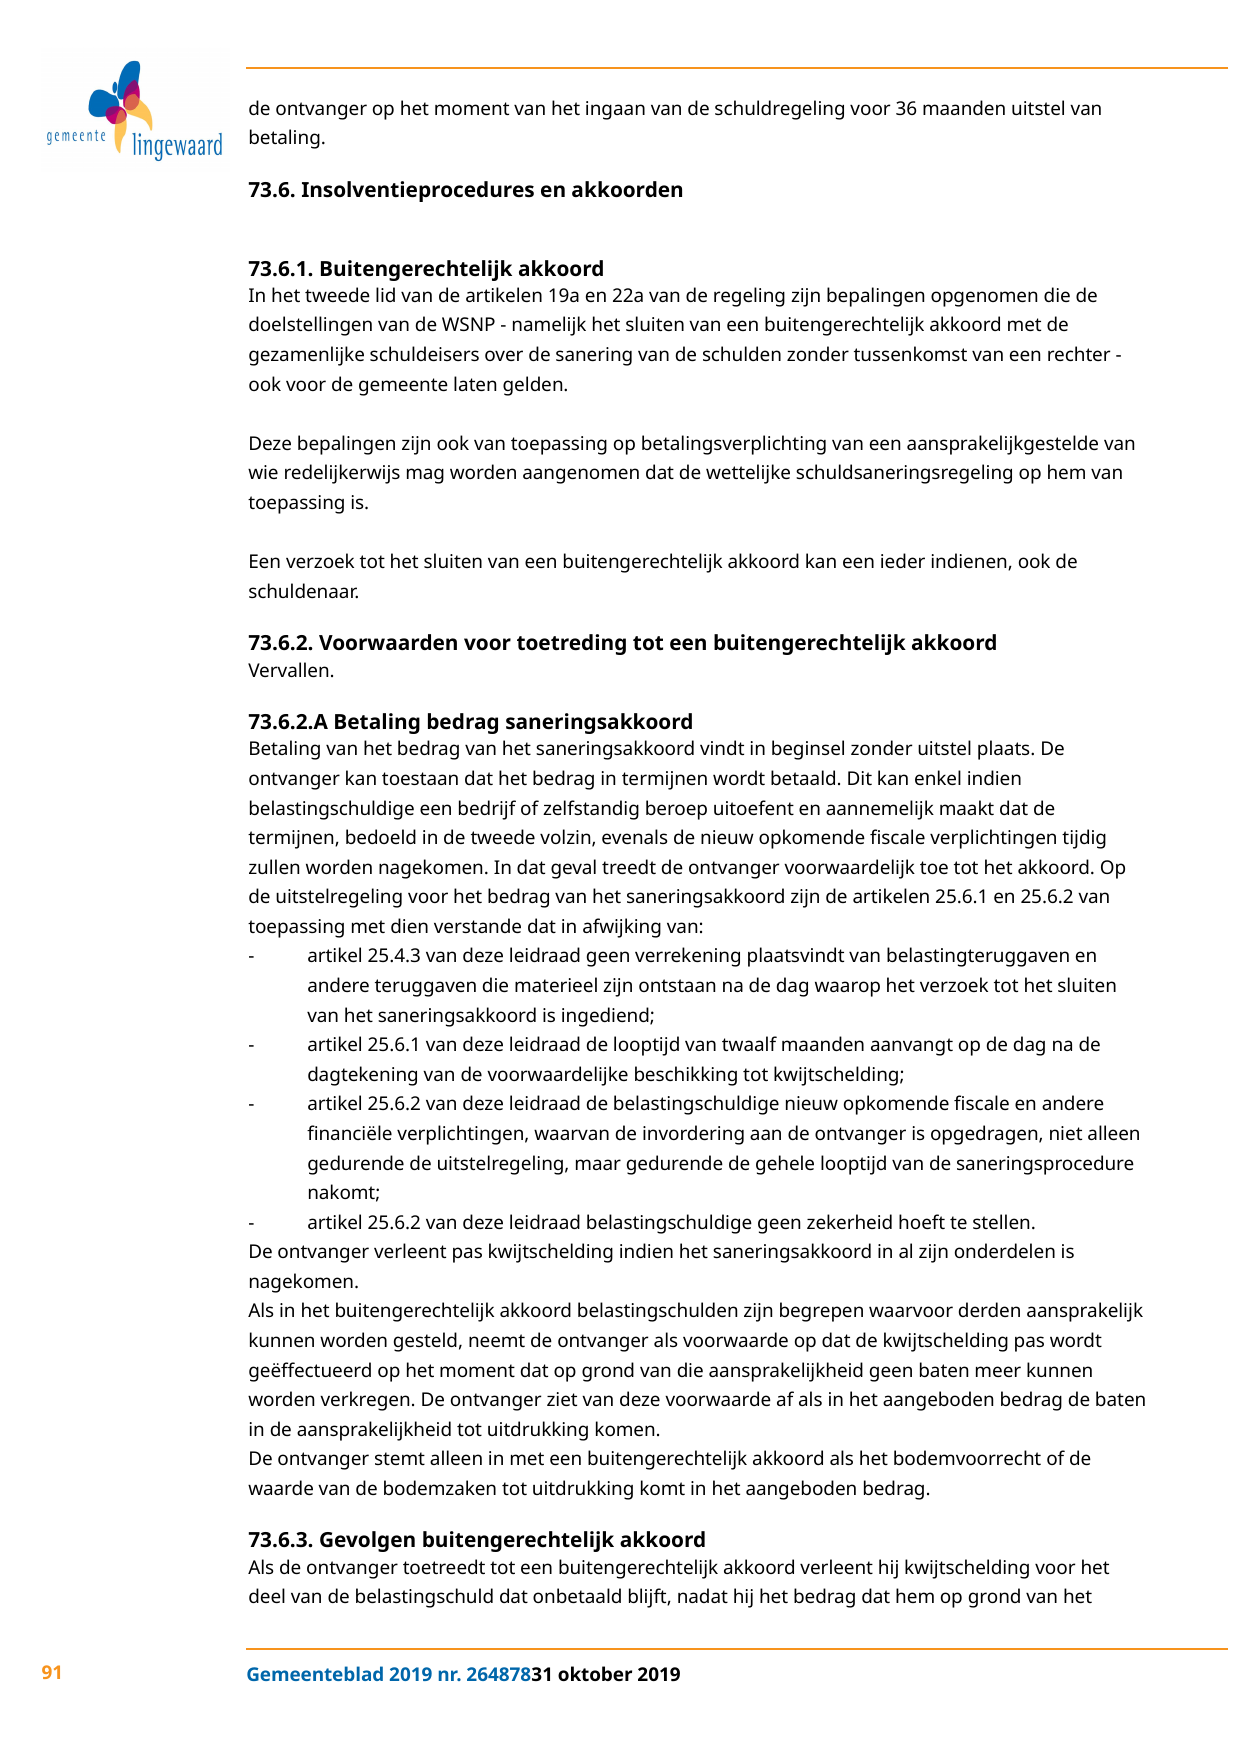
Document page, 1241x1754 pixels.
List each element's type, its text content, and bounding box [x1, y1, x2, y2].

text De ontvanger stemt alleen in met een buitengerechtelijk akkoord als het bodemvoorrecht of de waarde van de bodemzaken tot uitdrukking komt in het aangeboden bedrag. [248, 1446, 1152, 1501]
text 73.6.3. Gevolgen buitengerechtelijk akkoord [248, 1526, 1152, 1554]
text De ontvanger verleent pas kwijtschelding indien het saneringsakkoord in al zijn onderdelen is nagekomen. [248, 1238, 1152, 1294]
list artikel 25.6.2 van deze leidraad de belastingschuldige nieuw opkomende fiscale en andere financiële verplichtingen, waarvan de invordering aan de ontvanger is opgedragen, niet alleen gedurende de uitstelregeling, maar gedurende de gehele looptijd van de saneringsprocedure nakomt; [248, 1091, 1152, 1205]
text Als de ontvanger toetreedt tot een buitengerechtelijk akkoord verleent hij kwijtschelding voor het deel van de belastingschuld dat onbetaald blijft, nadat hij het bedrag dat hem op grond van het [248, 1554, 1152, 1609]
text 73.6.2.A Betaling bedrag saneringsakkoord [248, 707, 1152, 736]
text Vervallen. [248, 657, 1152, 682]
text de ontvanger op het moment van het ingaan van de schuldregeling voor 36 maanden uitstel van betaling. [248, 95, 1152, 150]
text Betaling van het bedrag van het saneringsakkoord vindt in beginsel zonder uitstel plaats. De ontvanger kan toestaan dat het bedrag in termijnen wordt betaald. Dit kan enkel indien belastingschuldige een bedrijf of zelfstandig beroep uitoefent en aannemelijk maakt dat de termijnen, bedoeld in de tweede volzin, evenals de nieuw opkomende fiscale verplichtingen tijdig zullen worden nagekomen. In dat geval treedt de ontvanger voorwaardelijk toe tot het akkoord. Op de uitstelregeling voor het bedrag van het saneringsakkoord zijn de artikelen 25.6.1 en 25.6.2 van toepassing met dien verstande dat in afwijking van: [248, 736, 1152, 939]
text 73.6.1. Buitengerechtelijk akkoord [248, 254, 1152, 282]
text Een verzoek tot het sluiten van een buitengerechtelijk akkoord kan een ieder indienen, ook de schuldenaar. [248, 548, 1152, 604]
text Als in het buitengerechtelijk akkoord belastingschulden zijn begrepen waarvoor derden aansprakelijk kunnen worden gesteld, neemt de ontvanger als voorwaarde op dat de kwijtschelding pas wordt geëffectueerd op het moment dat op grond van die aansprakelijkheid geen baten meer kunnen worden verkregen. De ontvanger ziet van deze voorwaarde af als in het aangeboden bedrag de baten in de aansprakelijkheid tot uitdrukking komen. [248, 1298, 1152, 1442]
text 73.6.2. Voorwaarden voor toetreding tot een buitengerechtelijk akkoord [248, 628, 1152, 657]
list artikel 25.6.2 van deze leidraad belastingschuldige geen zekerheid hoeft te stellen. [248, 1209, 1152, 1235]
text In het tweede lid van de artikelen 19a en 22a van de regeling zijn bepalingen opgenomen die de doelstellingen van de WSNP - namelijk het sluiten van een buitengerechtelijk akkoord met de gezamenlijke schuldeisers over de sanering van de schulden zonder tussenkomst van een rechter - ook voor de gemeente laten gelden. [248, 282, 1152, 397]
list artikel 25.4.3 van deze leidraad geen verrekening plaatsvindt van belastingteruggaven en andere teruggaven die materieel zijn ontstaan na de dag waarop het verzoek tot het sluiten van het saneringsakkoord is ingediend; [248, 943, 1152, 1028]
text 73.6. Insolventieprocedures en akkoorden [248, 175, 1152, 203]
list artikel 25.6.1 van deze leidraad de looptijd van twaalf maanden aanvangt op de dag na de dagtekening van de voorwaardelijke beschikking tot kwijtschelding; [248, 1031, 1152, 1087]
picture [41, 47, 231, 172]
text Deze bepalingen zijn ook van toepassing op betalingsverplichting van een aansprakelijkgestelde van wie redelijkerwijs mag worden aangenomen dat de wettelijke schuldsaneringsregeling op hem van toepassing is. [248, 430, 1152, 515]
